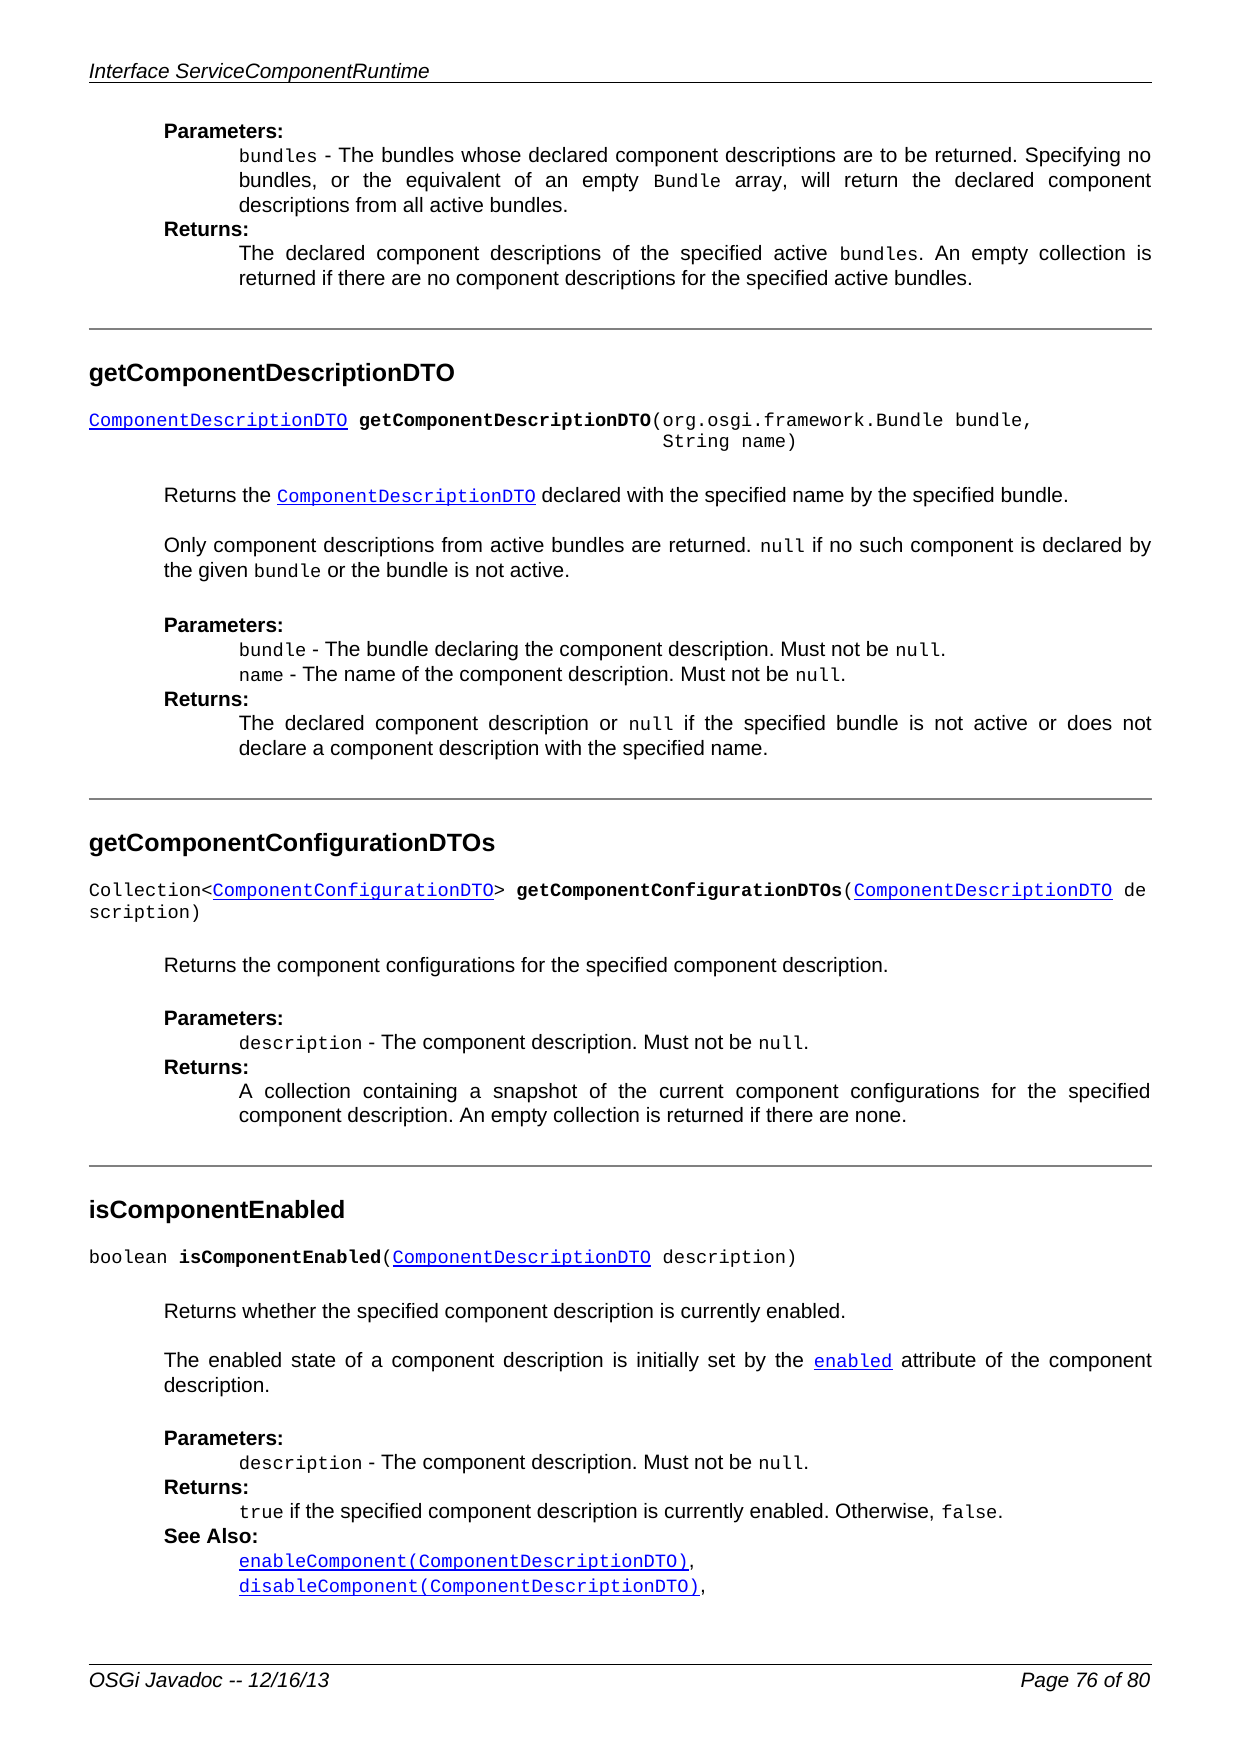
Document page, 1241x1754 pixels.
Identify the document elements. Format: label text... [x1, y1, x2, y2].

text description - The component description. Must not be null. [238, 1450, 1152, 1475]
text Returns: [163, 687, 1152, 711]
text name - The name of the component description. Must not be null. [238, 662, 1152, 687]
text Parameters: [163, 118, 1152, 142]
text The declared component descriptions of the specified active bundles. An empty collection is returned if there are no component descriptions for the specified active bundles. [238, 241, 1152, 290]
text description - The component description. Must not be null. [238, 1030, 1152, 1055]
text enableComponent(ComponentDescriptionDTO), disableComponent(ComponentDescriptionDTO), [238, 1548, 1152, 1598]
text Parameters: [163, 612, 1152, 636]
text boolean isComponentEnabled(ComponentDescriptionDTO description) [88, 1248, 1152, 1269]
text Returns: [163, 1475, 1152, 1499]
text Only component descriptions from active bundles are returned. null if no such component is declared by the given bundle or the bundle is not active. [163, 533, 1152, 583]
text Collection<ComponentConfigurationDTO> getComponentConfigurationDTOs(ComponentDescriptionDTO description) [88, 881, 1152, 924]
text Parameters: [163, 1426, 1152, 1450]
text Returns whether the specified component description is currently enabled. [163, 1298, 1152, 1322]
subtitle getComponentDescriptionDTO [88, 358, 1152, 387]
text ComponentDescriptionDTO getComponentDescriptionDTO(org.osgi.framework.Bundle bundle, String name) [88, 411, 1152, 453]
text The enabled state of a component description is initially set by the enabled attribute of the component description. [163, 1347, 1152, 1397]
text Returns the component configurations for the specified component description. [163, 953, 1152, 977]
text See Also: [163, 1524, 1152, 1548]
text A collection containing a snapshot of the current component configurations for the specified component description. An empty collection is returned if there are none. [238, 1079, 1152, 1127]
text Returns the ComponentDescriptionDTO declared with the specified name by the specified bundle. [163, 483, 1152, 508]
text Parameters: [163, 1006, 1152, 1030]
text Returns: [163, 1055, 1152, 1079]
subtitle isComponentEnabled [88, 1195, 1152, 1224]
text bundles - The bundles whose declared component descriptions are to be returned. Specifying no bundles, or the equivalent of an empty Bundle array, will return the declared component descriptions from all active bundles. [238, 142, 1152, 217]
text The declared component description or null if the specified bundle is not active or does not declare a component description with the specified name. [238, 711, 1152, 760]
text true if the specified component description is currently enabled. Otherwise, false. [238, 1499, 1152, 1524]
subtitle getComponentConfigurationDTOs [88, 828, 1152, 857]
text bundle - The bundle declaring the component description. Must not be null. [238, 636, 1152, 662]
text Returns: [163, 217, 1152, 241]
